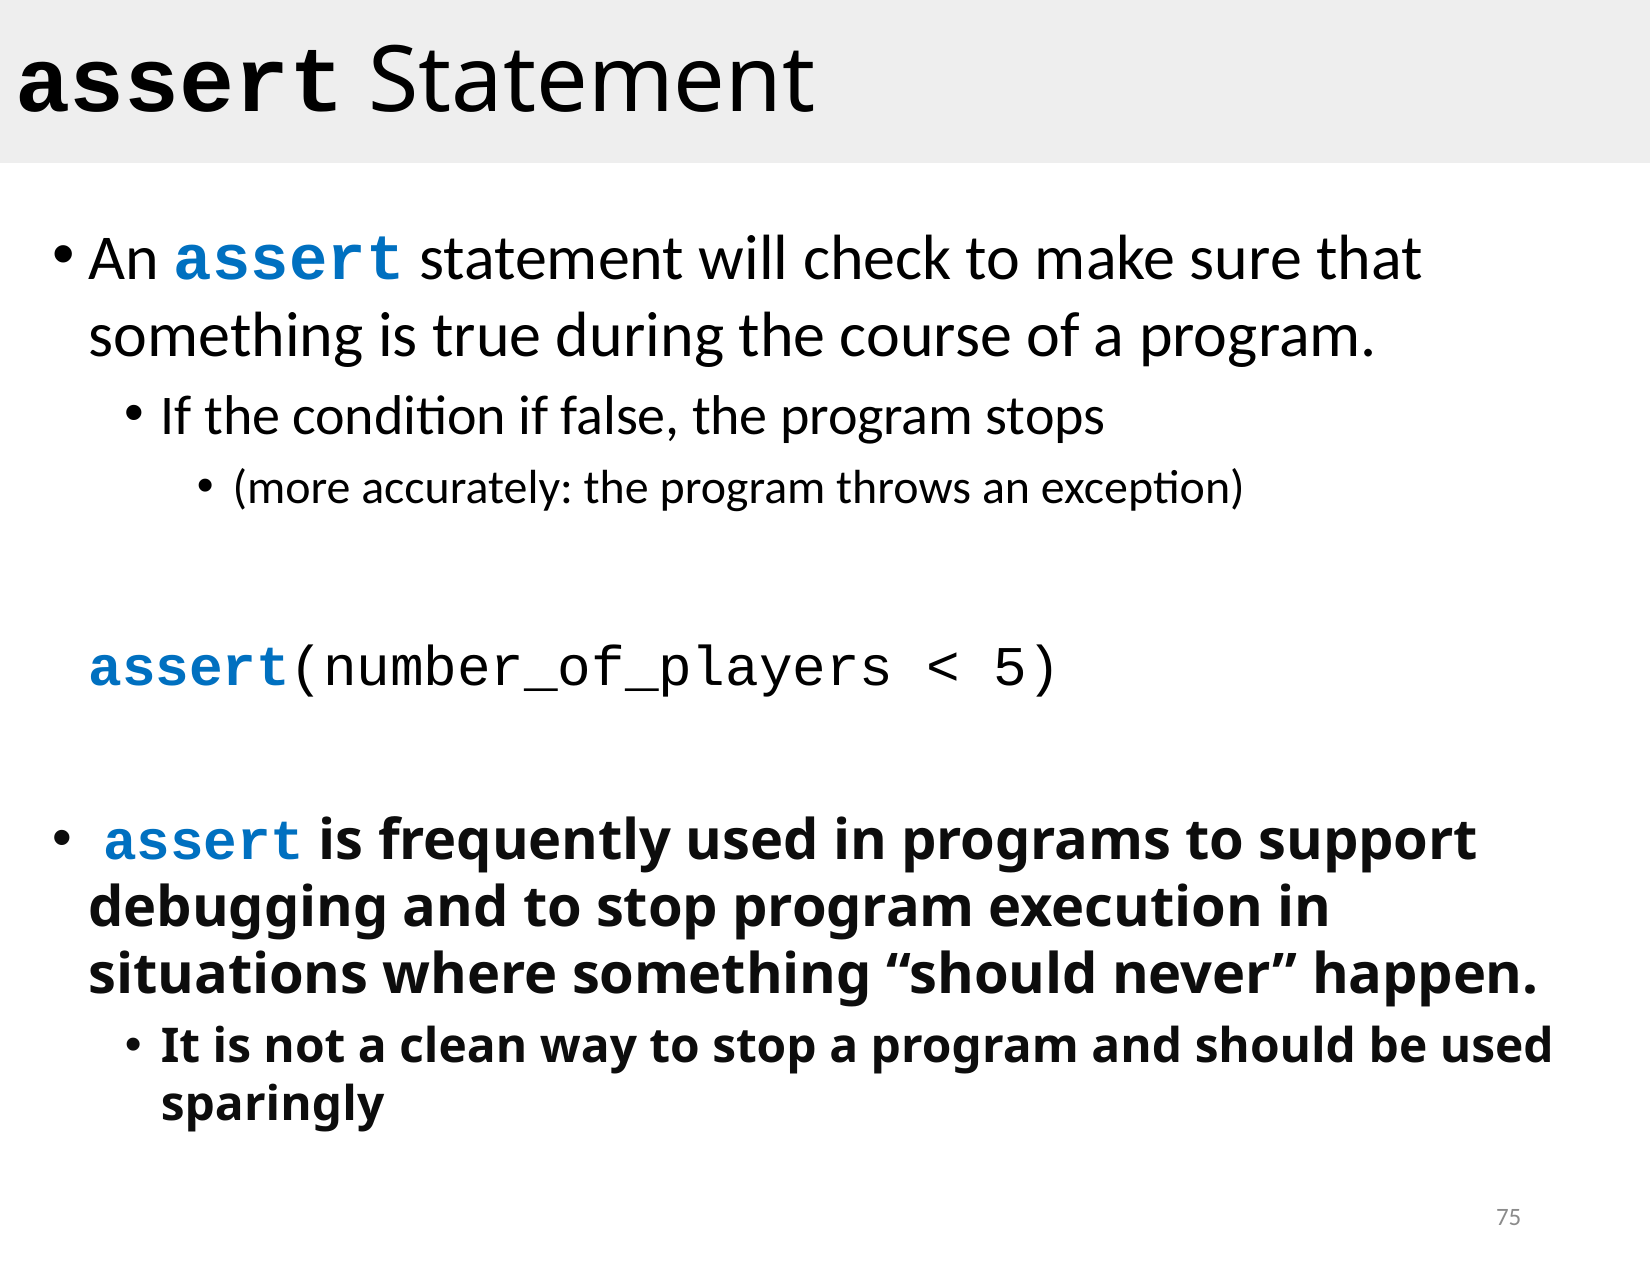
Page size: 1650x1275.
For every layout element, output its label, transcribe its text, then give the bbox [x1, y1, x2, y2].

title assert Statement [0, 0, 1650, 163]
list An assert statement will check to make sure that something is true during the course of a program. If the condition if false, the program stops (more accurately: the program throws an exception) assert(number_of_players < 5) assert is frequently used in programs to support debugging and to stop program execution in situations where something “should never” happen. It is not a clean way to stop a program and should be used sparingly [37, 207, 1595, 1149]
